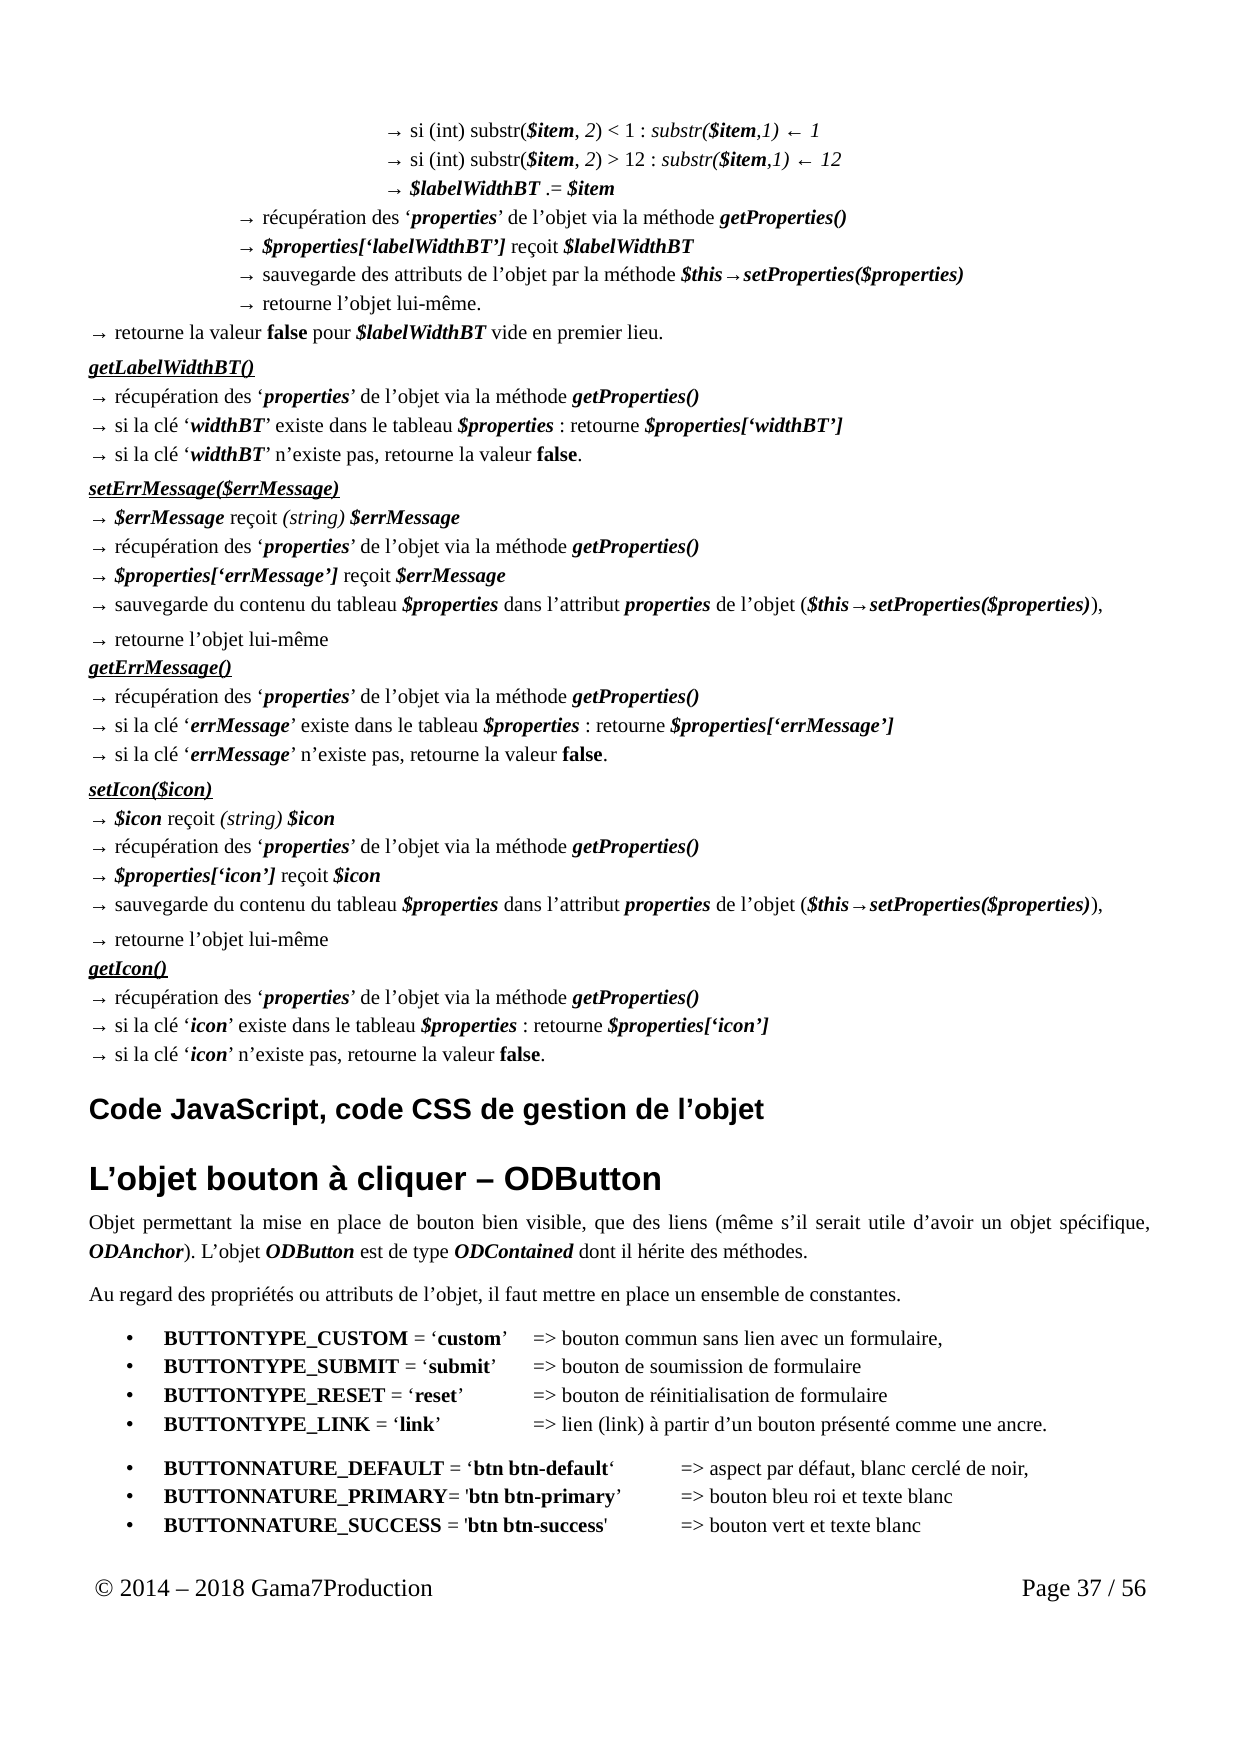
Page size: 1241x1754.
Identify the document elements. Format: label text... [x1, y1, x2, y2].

text → retourne l’objet lui-même. [236, 291, 1152, 315]
list BUTTONTYPE_LINK = ‘link’ => lien (link) à partir d’un bouton présenté comme une ancre. [126, 1412, 1152, 1436]
subtitle Code JavaScript, code CSS de gestion de l’objet [88, 1092, 1152, 1125]
text getIcon() [88, 956, 1152, 980]
list BUTTONNATURE_SUCCESS = 'btn btn-success' => bouton vert et texte blanc [126, 1513, 1152, 1537]
list BUTTONTYPE_SUBMIT = ‘submit’ => bouton de soumission de formulaire [126, 1354, 1152, 1378]
text → sauvegarde des attributs de l’objet par la méthode $this→setProperties($properties) [236, 262, 1152, 286]
text → récupération des ‘properties’ de l’objet via la méthode getProperties() [88, 534, 1152, 558]
text → si (int) substr($item, 2) > 12 : substr($item,1) ← 12 [88, 147, 1152, 171]
text → $errMessage reçoit (string) $errMessage [88, 505, 1152, 529]
text → récupération des ‘properties’ de l’objet via la méthode getProperties() [88, 834, 1152, 858]
text setIcon($icon) [88, 777, 1152, 801]
text Au regard des propriétés ou attributs de l’objet, il faut mettre en place un ensemble de constantes. [88, 1282, 1152, 1306]
text → retourne l’objet lui-même [88, 626, 1152, 651]
list BUTTONTYPE_CUSTOM = ‘custom’ => bouton commun sans lien avec un formulaire, [126, 1326, 1152, 1350]
text → si la clé ‘errMessage’ n’existe pas, retourne la valeur false. [88, 742, 1152, 766]
text → $properties[‘labelWidthBT’] reçoit $labelWidthBT [236, 233, 1152, 258]
text → $labelWidthBT .= $item [88, 176, 1152, 200]
text → $properties[‘icon’] reçoit $icon [88, 863, 1152, 887]
text → récupération des ‘properties’ de l’objet via la méthode getProperties() [236, 205, 1152, 229]
text → retourne l’objet lui-même [88, 927, 1152, 951]
list BUTTONNATURE_PRIMARY= 'btn btn-primary’ => bouton bleu roi et texte blanc [126, 1484, 1152, 1508]
text → récupération des ‘properties’ de l’objet via la méthode getProperties() [88, 984, 1152, 1009]
text → $icon reçoit (string) $icon [88, 806, 1152, 829]
text → récupération des ‘properties’ de l’objet via la méthode getProperties() [88, 684, 1152, 708]
list BUTTONNATURE_DEFAULT = ‘btn btn-default‘ => aspect par défaut, blanc cerclé de noir, [126, 1456, 1152, 1480]
text → récupération des ‘properties’ de l’objet via la méthode getProperties() [88, 384, 1152, 408]
text → sauvegarde du contenu du tableau $properties dans l’attribut properties de l’objet ($this→setProperties($properties)), [88, 892, 1152, 916]
text Objet permettant la mise en place de bouton bien visible, que des liens (même s’il serait utile d’avoir un objet spécifique, ODAnchor). L’objet ODButton est de type ODContained dont il hérite des méthodes. [88, 1210, 1152, 1263]
subtitle L’objet bouton à cliquer – ODButton [88, 1159, 1152, 1197]
text → sauvegarde du contenu du tableau $properties dans l’attribut properties de l’objet ($this→setProperties($properties)), [88, 592, 1152, 616]
text → si la clé ‘widthBT’ n’existe pas, retourne la valeur false. [88, 441, 1152, 466]
text → si (int) substr($item, 2) < 1 : substr($item,1) ← 1 [88, 118, 1152, 142]
text → si la clé ‘icon’ existe dans le tableau $properties : retourne $properties[‘icon’] [88, 1013, 1152, 1037]
text setErrMessage($errMessage) [88, 476, 1152, 500]
text → si la clé ‘icon’ n’existe pas, retourne la valeur false. [88, 1042, 1152, 1066]
text → si la clé ‘widthBT’ existe dans le tableau $properties : retourne $properties[‘widthBT’] [88, 413, 1152, 437]
text getErrMessage() [88, 655, 1152, 679]
list BUTTONTYPE_RESET = ‘reset’ => bouton de réinitialisation de formulaire [126, 1383, 1152, 1407]
text → retourne la valeur false pour $labelWidthBT vide en premier lieu. [88, 320, 1152, 344]
text getLabelWidthBT() [88, 355, 1152, 379]
text → si la clé ‘errMessage’ existe dans le tableau $properties : retourne $properties[‘errMessage’] [88, 713, 1152, 737]
text → $properties[‘errMessage’] reçoit $errMessage [88, 563, 1152, 587]
